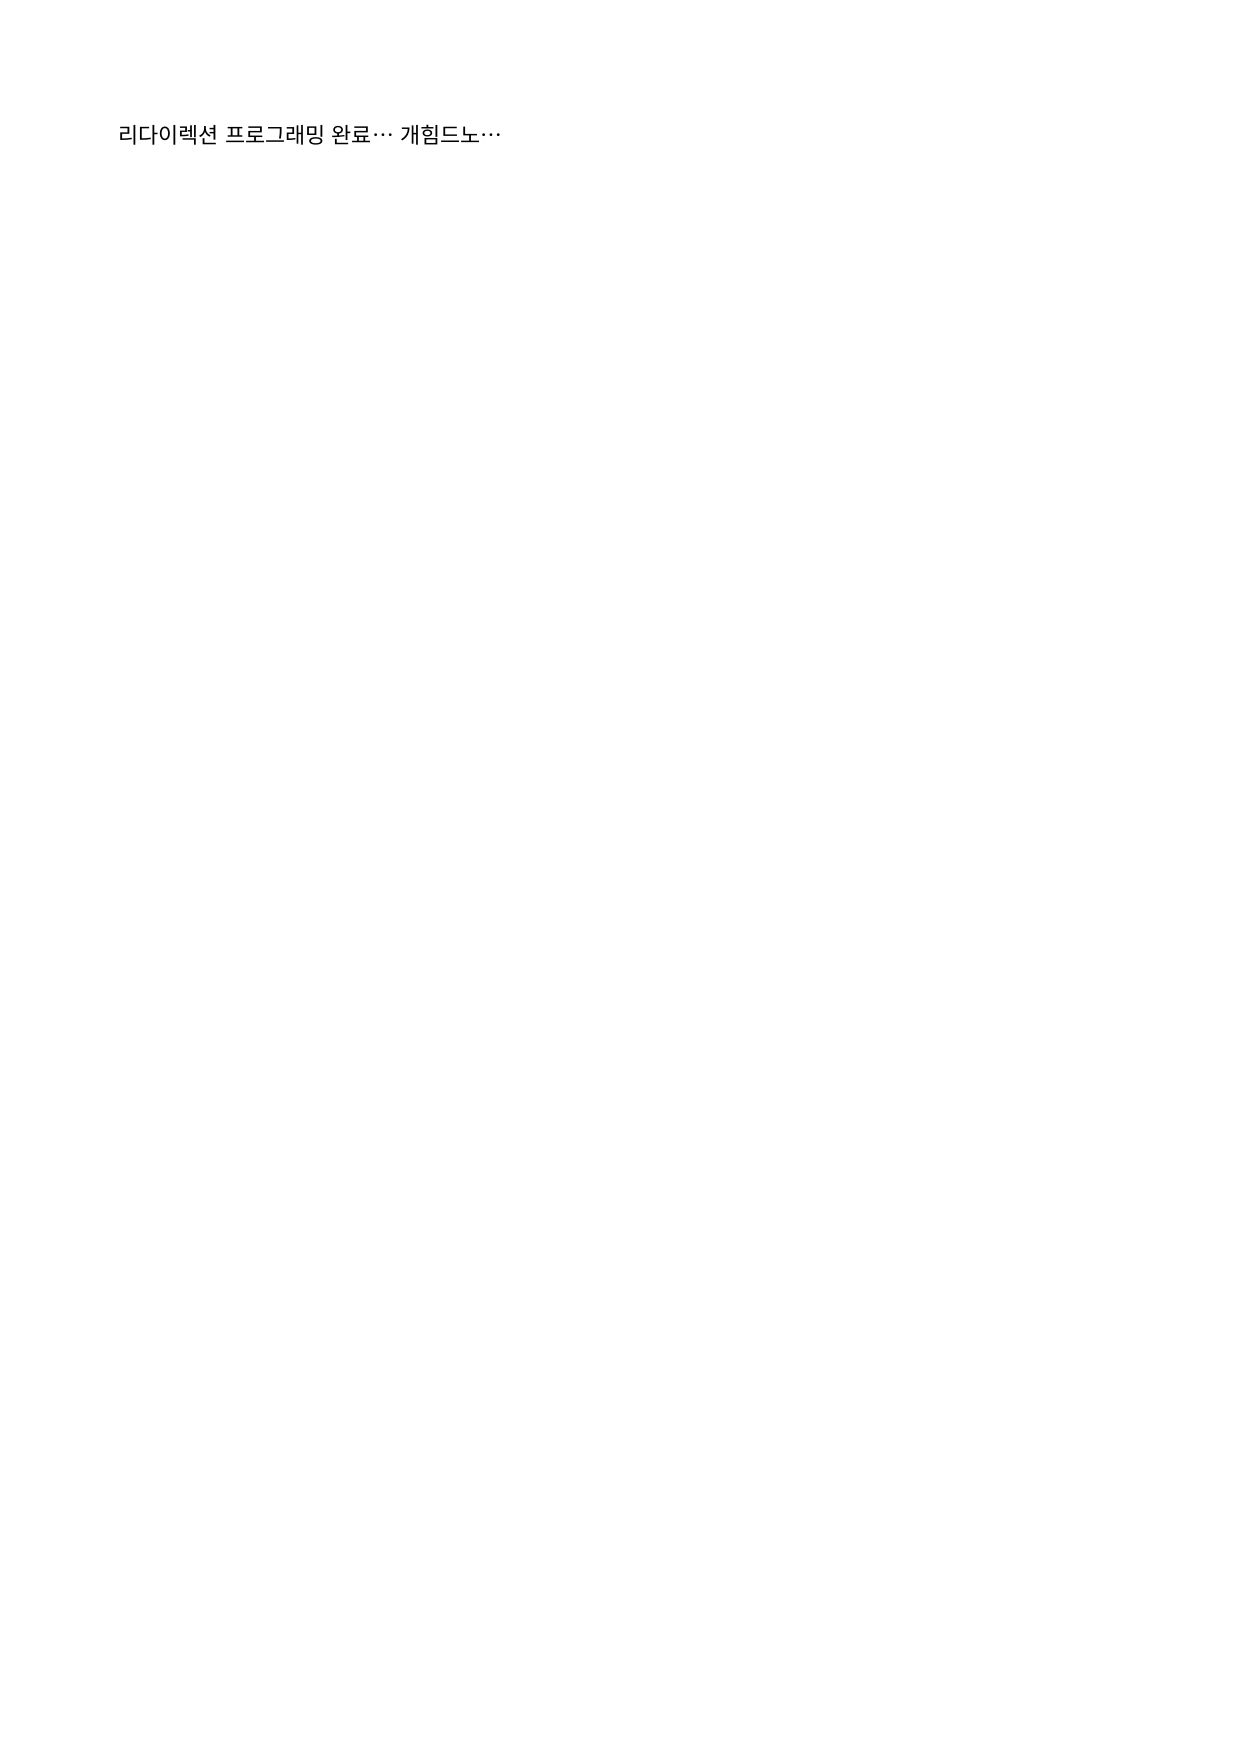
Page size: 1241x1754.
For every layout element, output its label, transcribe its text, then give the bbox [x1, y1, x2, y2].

text 리다이렉션 프로그래밍 완료… 개힘드노… [118, 118, 1122, 150]
